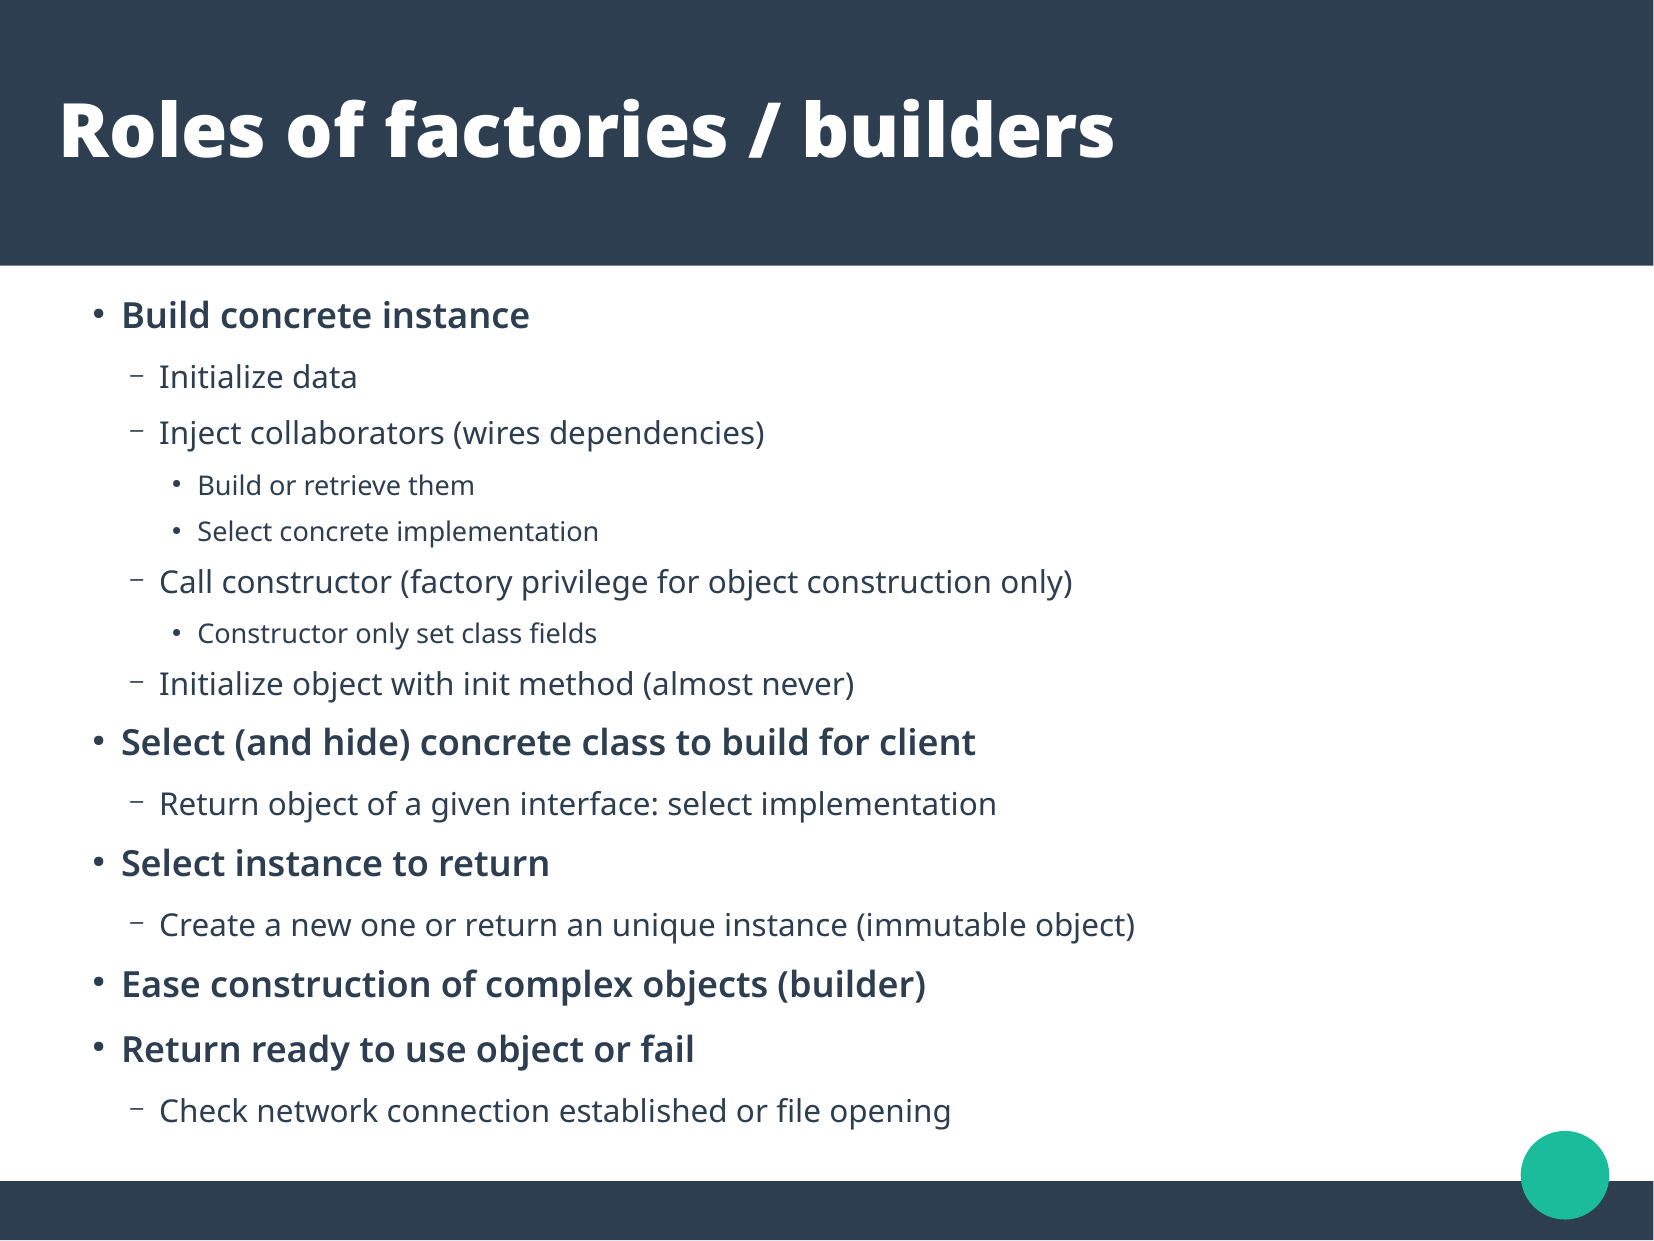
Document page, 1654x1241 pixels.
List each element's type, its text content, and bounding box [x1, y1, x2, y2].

list Build concrete instance Initialize data Inject collaborators (wires dependencies) Build or retrieve them Select concrete implementation Call constructor (factory privilege for object construction only) Constructor only set class fields Initialize object with init method (almost never) Select (and hide) concrete class to build for client Return object of a given interface: select implementation Select instance to return Create a new one or return an unique instance (immutable object) Ease construction of complex objects (builder) Return ready to use object or fail Check network connection established or file opening [82, 290, 1571, 1146]
title Roles of factories / builders [59, 49, 1595, 207]
